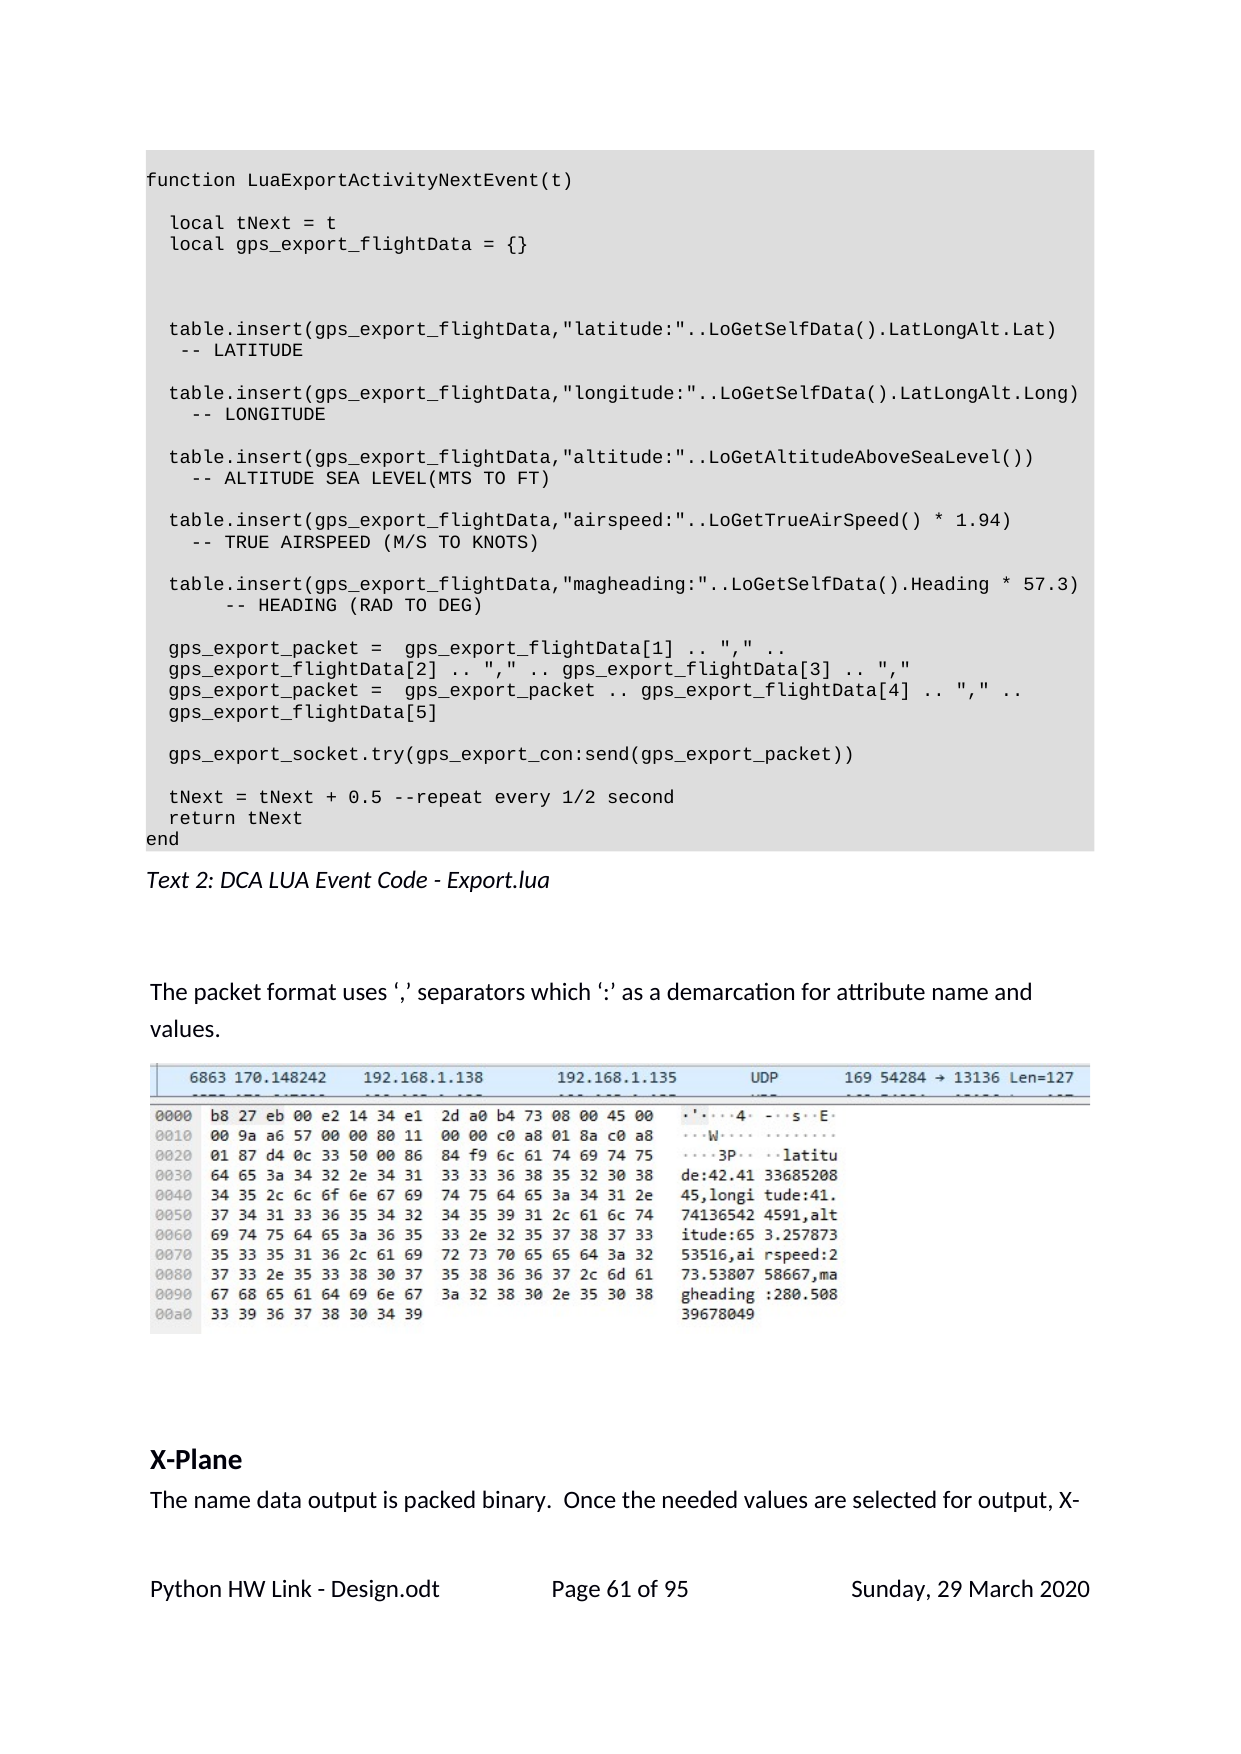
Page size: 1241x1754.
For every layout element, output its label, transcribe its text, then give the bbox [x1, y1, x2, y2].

text Text 2: DCA LUA Event Code - Export.lua [146, 852, 1094, 894]
subtitle X-Plane [150, 1441, 1090, 1476]
picture [150, 1063, 1091, 1334]
text The packet format uses ‘,’ separators which ‘:’ as a demarcation for attribute name and values. [150, 976, 1090, 1043]
text The name data output is packed binary. Once the needed values are selected for output, X- [150, 1485, 1090, 1515]
